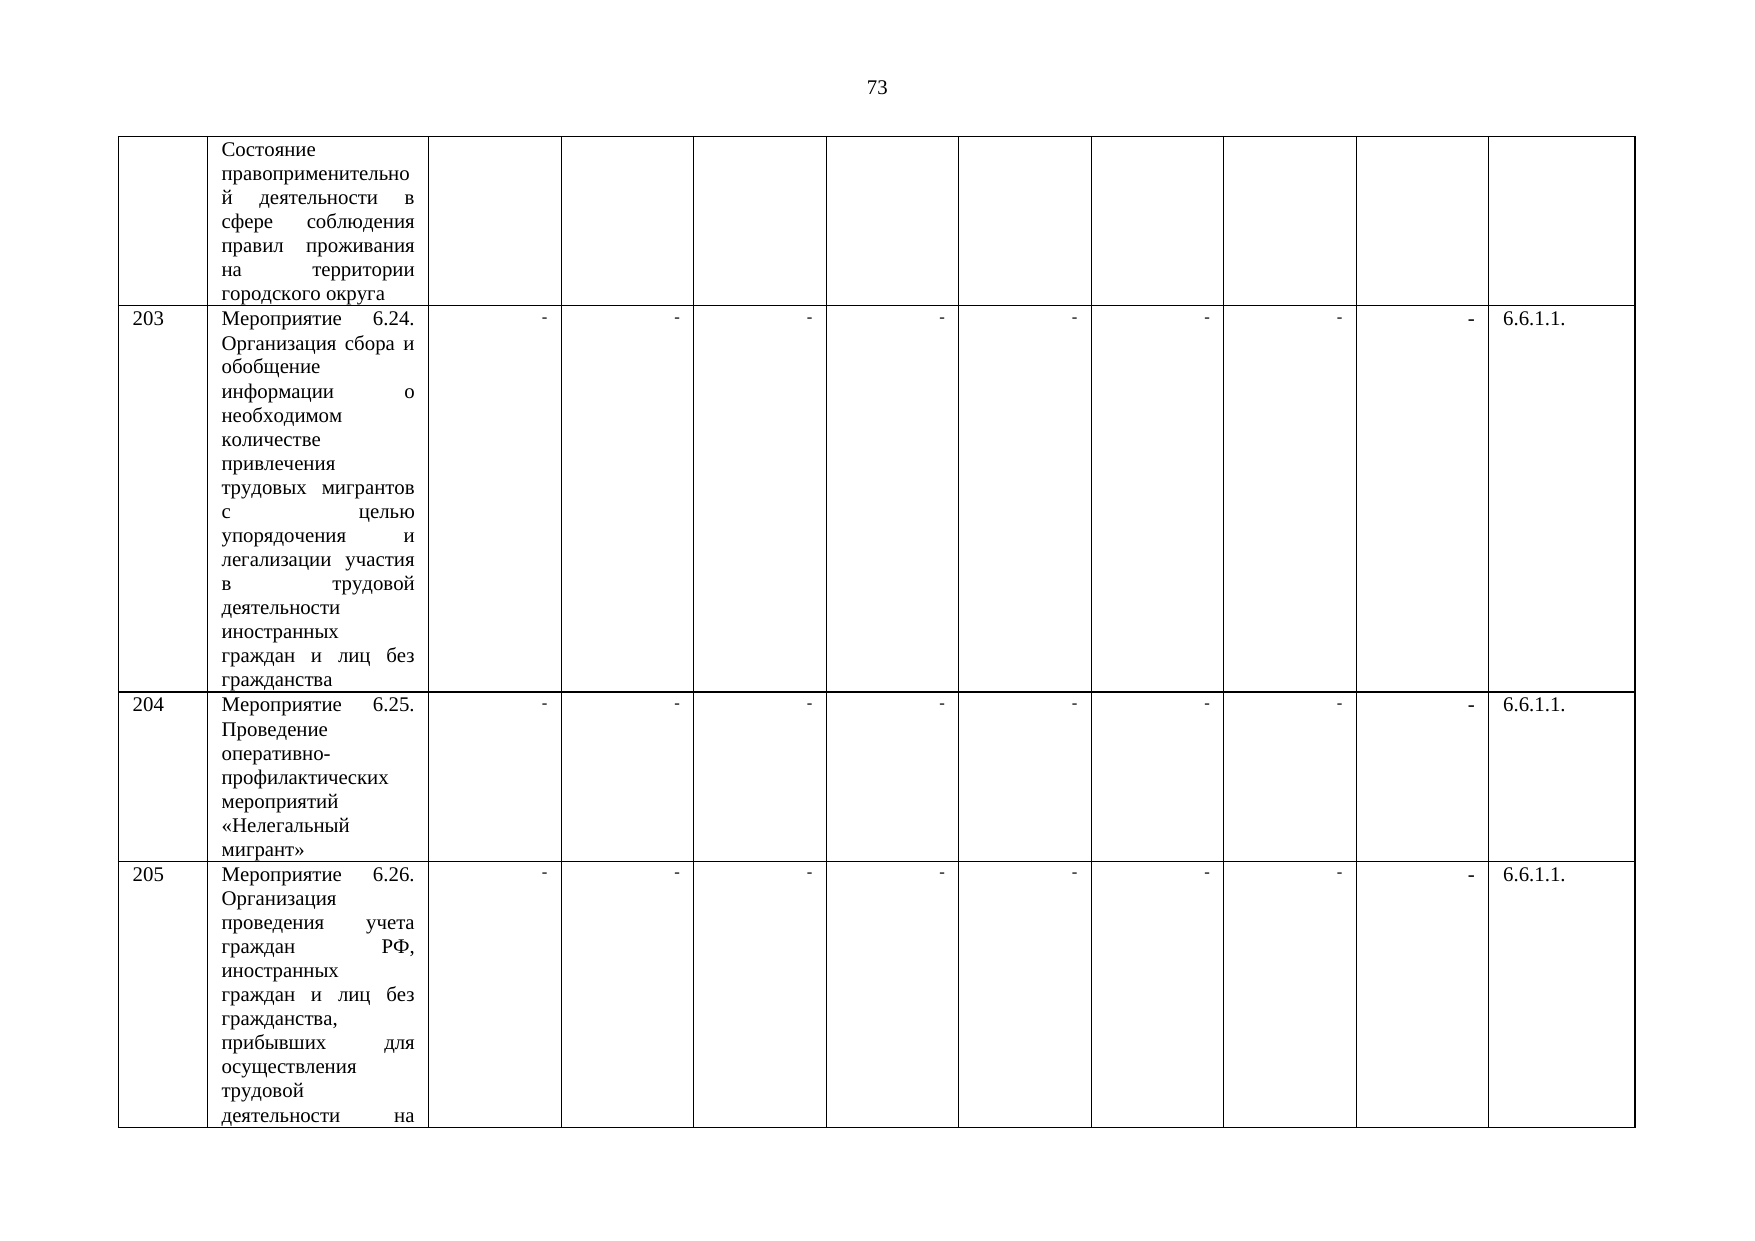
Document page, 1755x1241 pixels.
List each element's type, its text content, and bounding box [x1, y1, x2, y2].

table_cell - [562, 306, 693, 691]
table_cell 204 [119, 693, 207, 861]
table_cell - [827, 137, 958, 305]
table_cell - [694, 306, 826, 691]
table_cell [119, 137, 207, 305]
table_cell 205 [119, 862, 207, 1127]
table_cell - [694, 862, 826, 1127]
table_cell - [1224, 862, 1356, 1127]
table_cell - [1092, 306, 1223, 691]
table_cell - [1357, 862, 1488, 1127]
table_cell - [959, 693, 1091, 861]
table_cell - [1357, 693, 1488, 861]
table_cell - [1092, 137, 1223, 305]
table_cell - [562, 693, 693, 861]
table_cell 6.6.1.1. [1489, 862, 1634, 1127]
table_cell 6.6.1.1. [1489, 306, 1634, 691]
table_cell - [1357, 306, 1488, 691]
table_cell - [827, 862, 958, 1127]
table_cell - [429, 693, 561, 861]
table_cell - [1357, 137, 1488, 305]
table_cell 203 [119, 306, 207, 691]
table_cell - [1224, 306, 1356, 691]
table_cell - [562, 137, 693, 305]
table_cell [1489, 137, 1634, 305]
table_cell - [1092, 862, 1223, 1127]
table_cell - [959, 862, 1091, 1127]
table_cell - [429, 306, 561, 691]
table_cell - [429, 137, 561, 305]
table_cell Состояние правоприменительной деятельности в сфере соблюдения правил проживания на территории городского округа [208, 137, 428, 305]
table_cell - [694, 137, 826, 305]
table_cell - [1224, 693, 1356, 861]
table_cell Мероприятие 6.24. Организация сбора и обобщение информации о необходимом количестве привлечения трудовых мигрантов с целью упорядочения и легализации участия в трудовой деятельности иностранных граждан и лиц без гражданства [208, 306, 428, 691]
table_cell Мероприятие 6.25. Проведение оперативно-профилактических мероприятий «Нелегальный мигрант» [208, 693, 428, 861]
table_cell - [694, 693, 826, 861]
table_cell - [1224, 137, 1356, 305]
table_cell - [959, 137, 1091, 305]
table_cell 6.6.1.1. [1489, 693, 1634, 861]
table_cell - [959, 306, 1091, 691]
table_cell - [562, 862, 693, 1127]
table_cell Мероприятие 6.26. Организация проведения учета граждан РФ, иностранных граждан и лиц без гражданства, прибывших для осуществления трудовой деятельности на [208, 862, 428, 1127]
table_cell - [429, 862, 561, 1127]
table_cell - [1092, 693, 1223, 861]
table_cell - [827, 306, 958, 691]
table_cell - [827, 693, 958, 861]
